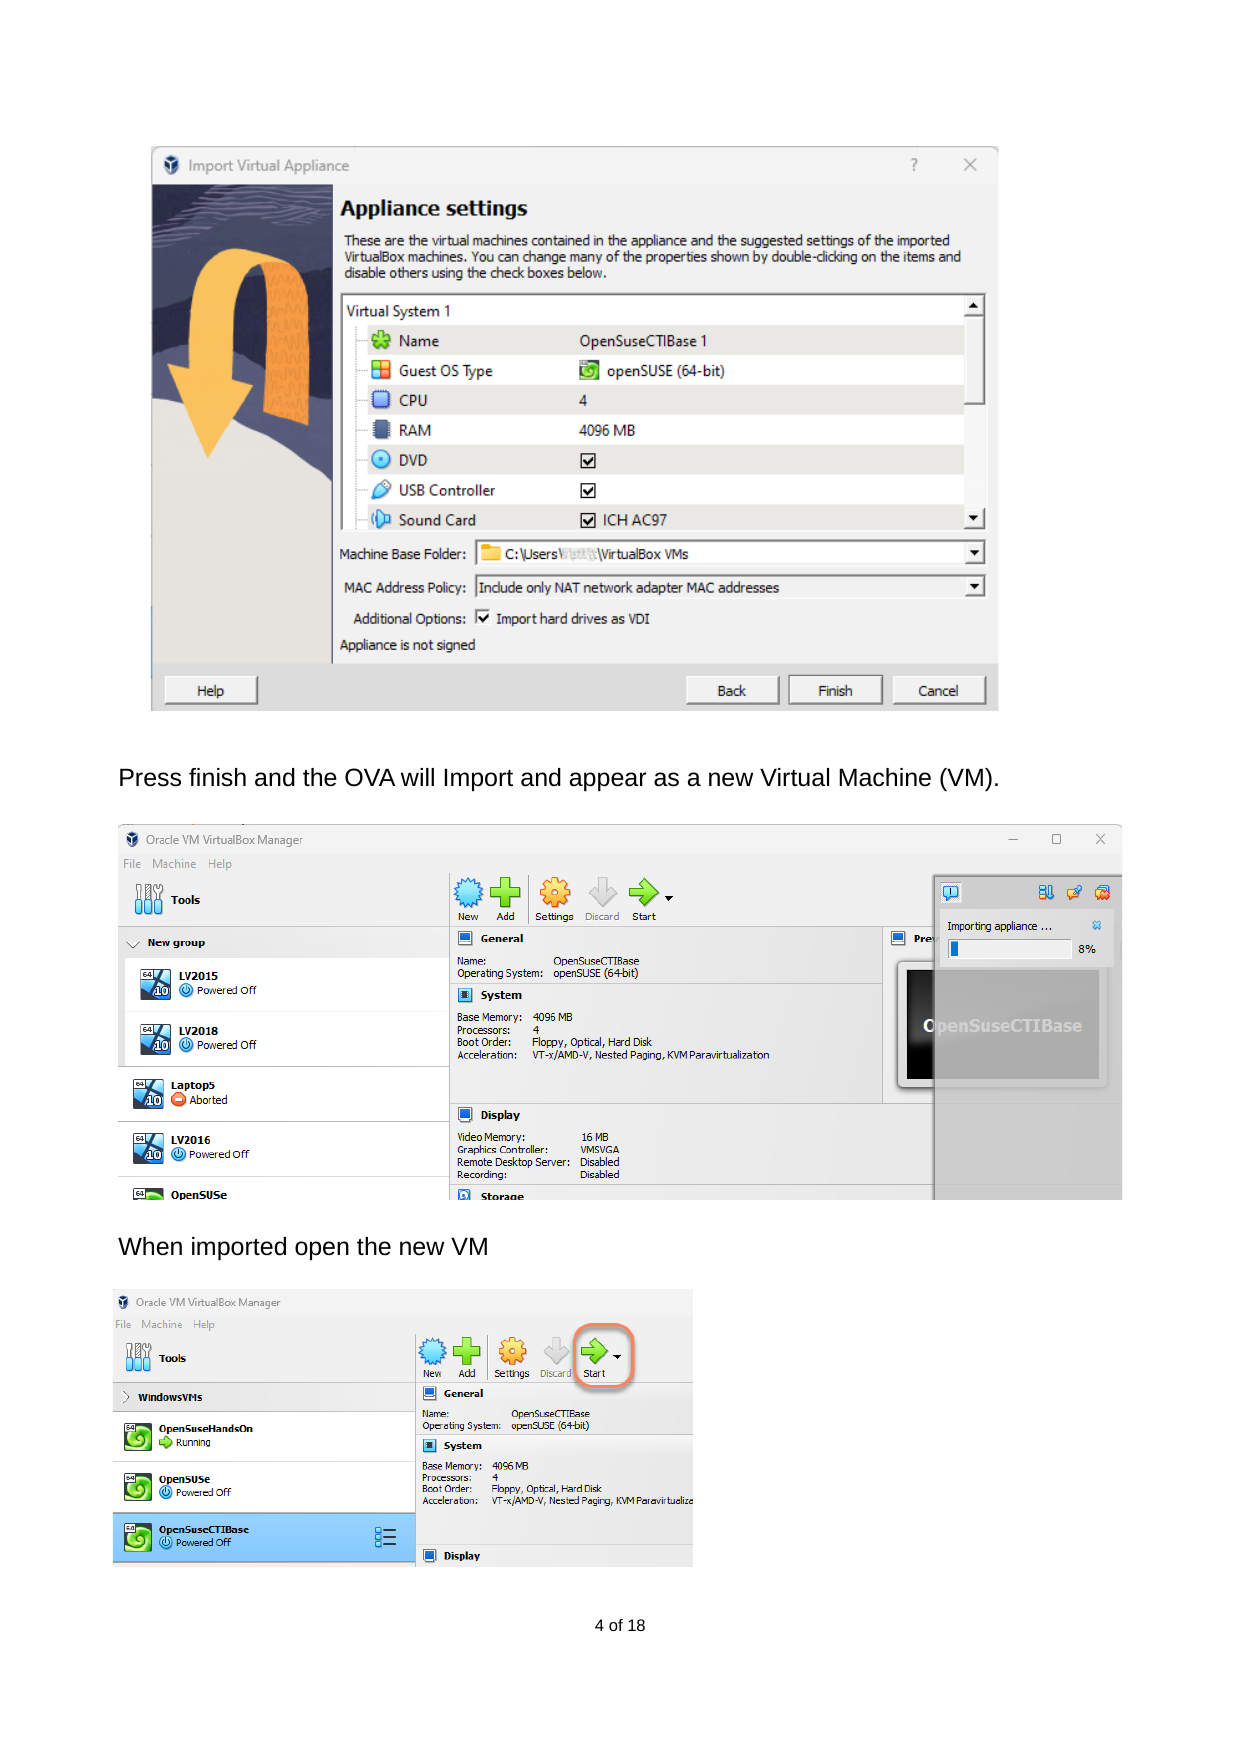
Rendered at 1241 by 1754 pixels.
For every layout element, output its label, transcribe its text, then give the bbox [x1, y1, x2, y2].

text Press finish and the OVA will Import and appear as a new Virtual Machine (VM). [118, 763, 1122, 791]
picture [150, 146, 999, 711]
picture [112, 1289, 693, 1567]
text When imported open the new VM [118, 1232, 1122, 1261]
picture [118, 824, 1123, 1200]
